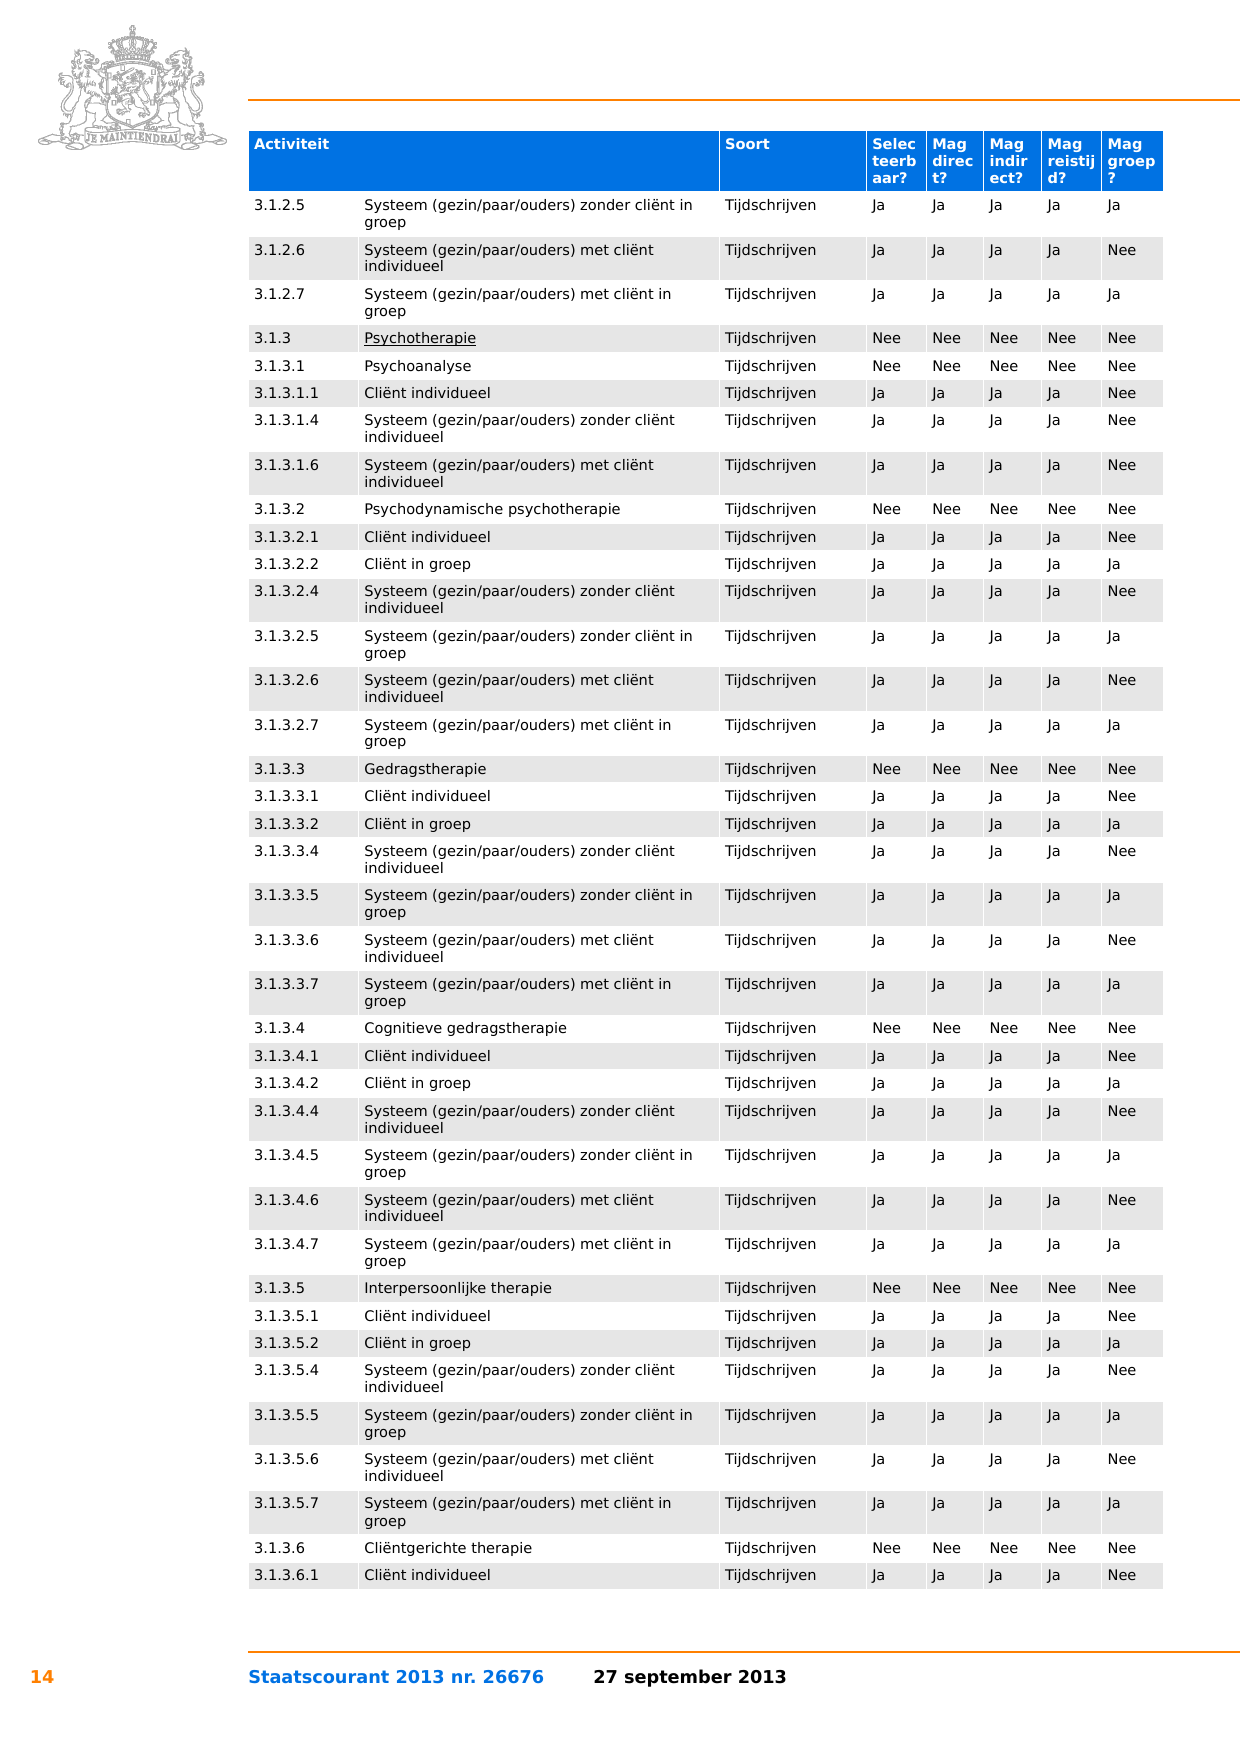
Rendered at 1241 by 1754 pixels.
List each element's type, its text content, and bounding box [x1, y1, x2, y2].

table_cell Cliënt in groep [359, 1071, 719, 1097]
table_cell Systeem (gezin/paar/ouders) zonder cliënt in groep [359, 1402, 719, 1445]
table_cell Cliënt individueel [359, 380, 719, 407]
table_cell Ja [867, 1491, 926, 1534]
table_cell Ja [1042, 883, 1101, 926]
table_cell Ja [1042, 1098, 1101, 1141]
table_cell Ja [1042, 551, 1101, 577]
table_cell Tijdschrijven [720, 1330, 866, 1357]
table_cell Ja [984, 408, 1041, 451]
table_cell Systeem (gezin/paar/ouders) met cliënt individueel [359, 927, 719, 970]
table_cell Systeem (gezin/paar/ouders) zonder cliënt individueel [359, 1358, 719, 1401]
table_cell 3.1.2.5 [249, 192, 358, 236]
table_cell Tijdschrijven [720, 1446, 866, 1490]
table_cell Ja [867, 623, 926, 666]
table_cell Nee [1102, 1043, 1163, 1069]
table_cell Tijdschrijven [720, 883, 866, 926]
table_cell Systeem (gezin/paar/ouders) met cliënt in groep [359, 712, 719, 755]
table_cell Tijdschrijven [720, 496, 866, 523]
table_cell Cliënt individueel [359, 524, 719, 550]
table_cell Ja [984, 784, 1041, 810]
table_cell Nee [867, 1016, 926, 1042]
table_cell Psychotherapie [359, 325, 719, 352]
table_cell Systeem (gezin/paar/ouders) zonder cliënt individueel [359, 838, 719, 882]
table_cell Ja [867, 811, 926, 837]
table_cell Ja [867, 1446, 926, 1490]
table_cell 3.1.3.5.1 [249, 1303, 358, 1329]
table_cell Nee [1102, 838, 1163, 882]
table_cell Ja [867, 579, 926, 622]
table_cell Nee [1102, 1275, 1163, 1302]
table_cell 3.1.3.6.1 [249, 1563, 358, 1589]
table_cell Nee [1102, 1358, 1163, 1401]
table_cell Ja [867, 1187, 926, 1230]
table_cell Nee [984, 1275, 1041, 1302]
table_cell Ja [927, 883, 983, 926]
table_cell Ja [1042, 524, 1101, 550]
table_cell Ja [867, 524, 926, 550]
table_cell Tijdschrijven [720, 712, 866, 755]
table_cell Ja [984, 1330, 1041, 1357]
table_cell Ja [984, 927, 1041, 970]
table_cell Tijdschrijven [720, 551, 866, 577]
table_cell Nee [984, 1016, 1041, 1042]
table_cell Ja [1042, 1358, 1101, 1401]
table_cell Ja [927, 1187, 983, 1230]
table_cell 3.1.3.3.5 [249, 883, 358, 926]
table_cell 3.1.3.5.7 [249, 1491, 358, 1534]
table_cell Tijdschrijven [720, 1535, 866, 1561]
table_cell 3.1.3.4.1 [249, 1043, 358, 1069]
table_cell Nee [927, 353, 983, 379]
table_cell Ja [1042, 811, 1101, 837]
table_cell Gedragstherapie [359, 756, 719, 782]
table_cell Tijdschrijven [720, 838, 866, 882]
table_cell Tijdschrijven [720, 623, 866, 666]
table_cell Nee [984, 1535, 1041, 1561]
table_cell Cliënt individueel [359, 1043, 719, 1069]
table_cell Tijdschrijven [720, 1187, 866, 1230]
table_cell Nee [867, 756, 926, 782]
table_cell Ja [927, 1358, 983, 1401]
table_cell Nee [927, 1535, 983, 1561]
table_header Activiteit [249, 131, 719, 191]
table_cell 3.1.3.4.2 [249, 1071, 358, 1097]
table_cell Tijdschrijven [720, 192, 866, 236]
table_cell Cliënt individueel [359, 784, 719, 810]
table_cell Nee [1102, 1187, 1163, 1230]
table_cell 3.1.3.1.1 [249, 380, 358, 407]
table_cell 3.1.3 [249, 325, 358, 352]
table_header Mag reistijd? [1042, 131, 1101, 191]
table_cell 3.1.2.6 [249, 237, 358, 280]
table_header Mag indirect? [984, 131, 1041, 191]
table_cell Tijdschrijven [720, 667, 866, 711]
table_cell Ja [1042, 784, 1101, 810]
table_cell Nee [1042, 1535, 1101, 1561]
table_cell Ja [927, 712, 983, 755]
table_cell Ja [867, 1043, 926, 1069]
table_cell 3.1.3.2.6 [249, 667, 358, 711]
table_cell Nee [1042, 1016, 1101, 1042]
table_cell Ja [1102, 623, 1163, 666]
table_cell Systeem (gezin/paar/ouders) met cliënt in groep [359, 1491, 719, 1534]
table_cell 3.1.2.7 [249, 281, 358, 324]
table_cell 3.1.3.1.4 [249, 408, 358, 451]
table_cell Nee [1102, 784, 1163, 810]
table_cell 3.1.3.5.4 [249, 1358, 358, 1401]
table_cell Ja [1042, 192, 1101, 236]
table_cell Ja [927, 1303, 983, 1329]
table_cell Ja [867, 408, 926, 451]
table_cell Nee [927, 756, 983, 782]
table_cell Nee [984, 756, 1041, 782]
table_cell Tijdschrijven [720, 1491, 866, 1534]
table_cell Ja [867, 1098, 926, 1141]
table_cell Cliënt in groep [359, 551, 719, 577]
table_cell Ja [867, 452, 926, 495]
table_cell Ja [927, 1098, 983, 1141]
table_cell Ja [927, 927, 983, 970]
table_cell Nee [1102, 1098, 1163, 1141]
table_cell 3.1.3.1 [249, 353, 358, 379]
table_cell Ja [1102, 281, 1163, 324]
table_cell Tijdschrijven [720, 811, 866, 837]
table_cell Nee [1042, 353, 1101, 379]
table_cell Nee [867, 1275, 926, 1302]
table_cell Ja [1102, 1402, 1163, 1445]
table_cell Nee [1102, 237, 1163, 280]
table_cell Nee [984, 325, 1041, 352]
table_cell 3.1.3.2.4 [249, 579, 358, 622]
table_cell Nee [927, 496, 983, 523]
table_cell Ja [984, 551, 1041, 577]
table_cell Ja [867, 667, 926, 711]
table_cell Ja [984, 623, 1041, 666]
table_cell Nee [927, 325, 983, 352]
table_cell Psychodynamische psychotherapie [359, 496, 719, 523]
table_cell Ja [984, 452, 1041, 495]
table_cell Ja [867, 281, 926, 324]
table_cell Ja [1042, 1142, 1101, 1186]
table_cell Systeem (gezin/paar/ouders) zonder cliënt in groep [359, 623, 719, 666]
table_cell Ja [1042, 1330, 1101, 1357]
table_cell Ja [984, 192, 1041, 236]
table_cell Ja [1102, 1491, 1163, 1534]
table_cell Ja [927, 1446, 983, 1490]
table_cell Ja [1042, 1446, 1101, 1490]
table_cell Systeem (gezin/paar/ouders) met cliënt in groep [359, 1231, 719, 1274]
table_cell 3.1.3.4.4 [249, 1098, 358, 1141]
table_cell Ja [1042, 1563, 1101, 1589]
table_cell 3.1.3.4.7 [249, 1231, 358, 1274]
table_cell 3.1.3.4.5 [249, 1142, 358, 1186]
table_cell Ja [1042, 380, 1101, 407]
table_cell Ja [984, 1142, 1041, 1186]
table_cell Ja [1042, 408, 1101, 451]
table_cell Ja [1102, 1142, 1163, 1186]
table_cell Ja [1042, 281, 1101, 324]
table_cell Tijdschrijven [720, 756, 866, 782]
table_cell Tijdschrijven [720, 927, 866, 970]
table_cell Ja [867, 927, 926, 970]
table_cell Tijdschrijven [720, 408, 866, 451]
table_cell Ja [984, 237, 1041, 280]
table_header Mag groep? [1102, 131, 1163, 191]
table_cell Ja [1042, 1491, 1101, 1534]
table_cell Ja [984, 1402, 1041, 1445]
table_cell Ja [1102, 971, 1163, 1015]
table_cell Ja [984, 811, 1041, 837]
table_cell Ja [984, 1491, 1041, 1534]
table_cell Tijdschrijven [720, 524, 866, 550]
table_cell Ja [984, 1231, 1041, 1274]
table_cell Systeem (gezin/paar/ouders) zonder cliënt individueel [359, 408, 719, 451]
table_cell 3.1.3.1.6 [249, 452, 358, 495]
table_cell Ja [1102, 811, 1163, 837]
table_cell Ja [984, 1187, 1041, 1230]
table_cell 3.1.3.3.6 [249, 927, 358, 970]
table_cell Tijdschrijven [720, 1043, 866, 1069]
table_cell Systeem (gezin/paar/ouders) met cliënt in groep [359, 281, 719, 324]
table_cell Tijdschrijven [720, 1231, 866, 1274]
table_cell Nee [867, 353, 926, 379]
table_cell Nee [1102, 353, 1163, 379]
table_cell 3.1.3.5.2 [249, 1330, 358, 1357]
table_cell Tijdschrijven [720, 1142, 866, 1186]
table_cell Ja [984, 579, 1041, 622]
table_cell Ja [1102, 712, 1163, 755]
table_cell Ja [984, 281, 1041, 324]
table_cell Ja [927, 1043, 983, 1069]
table_cell Ja [927, 237, 983, 280]
table_cell Nee [1042, 756, 1101, 782]
table_cell Ja [1102, 192, 1163, 236]
table_cell Nee [1102, 524, 1163, 550]
table_cell Ja [867, 1402, 926, 1445]
table_cell Ja [927, 1071, 983, 1097]
table_cell Nee [927, 1275, 983, 1302]
table_cell Ja [1042, 579, 1101, 622]
table_cell Cliënt individueel [359, 1303, 719, 1329]
table_cell Nee [867, 496, 926, 523]
table_cell Nee [1102, 325, 1163, 352]
table_cell Ja [927, 281, 983, 324]
table_header Selecteerbaar? [867, 131, 926, 191]
table_cell Systeem (gezin/paar/ouders) met cliënt individueel [359, 667, 719, 711]
table_cell Tijdschrijven [720, 1071, 866, 1097]
table_cell Tijdschrijven [720, 325, 866, 352]
table_cell Tijdschrijven [720, 971, 866, 1015]
table_cell Systeem (gezin/paar/ouders) met cliënt individueel [359, 237, 719, 280]
table_cell Ja [927, 192, 983, 236]
table_cell Ja [1042, 667, 1101, 711]
table_cell Ja [867, 784, 926, 810]
table_cell Ja [1042, 838, 1101, 882]
table_cell Nee [1102, 1563, 1163, 1589]
table_cell Psychoanalyse [359, 353, 719, 379]
table_cell Cliëntgerichte therapie [359, 1535, 719, 1561]
table_cell 3.1.3.2.7 [249, 712, 358, 755]
table_cell Systeem (gezin/paar/ouders) met cliënt individueel [359, 452, 719, 495]
table_cell Ja [984, 667, 1041, 711]
table_cell Nee [1102, 1535, 1163, 1561]
table_cell Ja [867, 838, 926, 882]
table_cell Ja [867, 380, 926, 407]
table_cell Cliënt in groep [359, 1330, 719, 1357]
table_header Soort [720, 131, 866, 191]
table_cell Ja [867, 1358, 926, 1401]
table_cell Tijdschrijven [720, 1303, 866, 1329]
table_cell Tijdschrijven [720, 1016, 866, 1042]
table_cell Systeem (gezin/paar/ouders) zonder cliënt in groep [359, 883, 719, 926]
table_cell 3.1.3.4 [249, 1016, 358, 1042]
table_cell Tijdschrijven [720, 784, 866, 810]
table_cell Ja [1042, 1231, 1101, 1274]
table_cell Nee [1042, 496, 1101, 523]
table_cell Ja [927, 623, 983, 666]
table_cell Ja [984, 1446, 1041, 1490]
table_cell Ja [984, 1303, 1041, 1329]
table_cell Ja [927, 1563, 983, 1589]
table_cell Nee [1102, 496, 1163, 523]
table_cell Tijdschrijven [720, 1358, 866, 1401]
table_cell Tijdschrijven [720, 237, 866, 280]
table_cell Ja [927, 838, 983, 882]
table_cell Nee [1102, 756, 1163, 782]
table_cell Ja [927, 1142, 983, 1186]
table_cell Ja [867, 1231, 926, 1274]
table_cell 3.1.3.2 [249, 496, 358, 523]
table_cell Ja [984, 1563, 1041, 1589]
table_cell Tijdschrijven [720, 380, 866, 407]
table_cell Ja [927, 784, 983, 810]
table_cell 3.1.3.5.5 [249, 1402, 358, 1445]
table_cell Ja [927, 524, 983, 550]
table_cell 3.1.3.3.2 [249, 811, 358, 837]
table_cell Systeem (gezin/paar/ouders) zonder cliënt in groep [359, 1142, 719, 1186]
table_cell Ja [927, 579, 983, 622]
table_cell Ja [984, 524, 1041, 550]
table_cell Ja [1042, 1402, 1101, 1445]
table_cell Tijdschrijven [720, 1098, 866, 1141]
table_header Mag direct? [927, 131, 983, 191]
table_cell Ja [867, 1071, 926, 1097]
table_cell Ja [927, 1402, 983, 1445]
table_cell Nee [1102, 579, 1163, 622]
table_cell Nee [927, 1016, 983, 1042]
table_cell Ja [984, 971, 1041, 1015]
table_cell Ja [1042, 971, 1101, 1015]
table_cell Ja [1042, 1043, 1101, 1069]
table_cell Ja [867, 883, 926, 926]
table_cell Systeem (gezin/paar/ouders) met cliënt in groep [359, 971, 719, 1015]
table_cell Nee [1102, 1016, 1163, 1042]
table_cell Nee [984, 496, 1041, 523]
table_cell Tijdschrijven [720, 452, 866, 495]
table_cell Ja [1042, 1187, 1101, 1230]
table_cell Ja [984, 712, 1041, 755]
table_cell Ja [1042, 712, 1101, 755]
table_cell Nee [1102, 1446, 1163, 1490]
table_cell Ja [1102, 1071, 1163, 1097]
table_cell Ja [927, 1491, 983, 1534]
picture [38, 25, 227, 150]
table_cell Ja [984, 883, 1041, 926]
table_cell Nee [1042, 1275, 1101, 1302]
table_cell Ja [927, 551, 983, 577]
table_cell 3.1.3.5.6 [249, 1446, 358, 1490]
table_cell 3.1.3.3.4 [249, 838, 358, 882]
table_cell 3.1.3.2.5 [249, 623, 358, 666]
table_cell Ja [984, 1043, 1041, 1069]
table_cell Ja [1042, 1303, 1101, 1329]
table_cell Systeem (gezin/paar/ouders) zonder cliënt in groep [359, 192, 719, 236]
table_cell Nee [984, 353, 1041, 379]
table_cell Tijdschrijven [720, 579, 866, 622]
table_cell 3.1.3.6 [249, 1535, 358, 1561]
table_cell Ja [1042, 452, 1101, 495]
table_cell Ja [927, 380, 983, 407]
table_cell 3.1.3.2.1 [249, 524, 358, 550]
table_cell Ja [984, 838, 1041, 882]
table_cell Ja [927, 452, 983, 495]
table_cell Ja [1042, 1071, 1101, 1097]
table_cell 3.1.3.4.6 [249, 1187, 358, 1230]
table_cell Ja [927, 811, 983, 837]
table_cell Ja [867, 1563, 926, 1589]
table_cell 3.1.3.5 [249, 1275, 358, 1302]
table_cell Ja [927, 667, 983, 711]
table_cell Systeem (gezin/paar/ouders) met cliënt individueel [359, 1446, 719, 1490]
table_cell Ja [1042, 623, 1101, 666]
table_cell Systeem (gezin/paar/ouders) met cliënt individueel [359, 1187, 719, 1230]
table_cell Ja [867, 1330, 926, 1357]
table_cell Ja [867, 192, 926, 236]
table_cell Nee [867, 325, 926, 352]
table_cell Systeem (gezin/paar/ouders) zonder cliënt individueel [359, 1098, 719, 1141]
table_cell Tijdschrijven [720, 353, 866, 379]
table_cell Nee [1102, 1303, 1163, 1329]
table_cell Ja [1102, 551, 1163, 577]
table_cell Cognitieve gedragstherapie [359, 1016, 719, 1042]
table_cell 3.1.3.3 [249, 756, 358, 782]
table_cell Tijdschrijven [720, 1402, 866, 1445]
table_cell Nee [1102, 927, 1163, 970]
table_cell Nee [1102, 408, 1163, 451]
table_cell Ja [1102, 1330, 1163, 1357]
table_cell Tijdschrijven [720, 1563, 866, 1589]
table_cell Ja [1042, 927, 1101, 970]
table_cell Ja [1102, 1231, 1163, 1274]
table_cell Nee [1102, 667, 1163, 711]
table_cell Ja [927, 1330, 983, 1357]
table_cell Nee [1102, 380, 1163, 407]
table_cell Ja [984, 1071, 1041, 1097]
table_cell Ja [867, 551, 926, 577]
table_cell Cliënt in groep [359, 811, 719, 837]
table_cell Ja [984, 380, 1041, 407]
table_cell Ja [984, 1358, 1041, 1401]
table_cell Ja [1102, 883, 1163, 926]
table_cell Ja [927, 1231, 983, 1274]
table_cell Ja [927, 971, 983, 1015]
table_cell Interpersoonlijke therapie [359, 1275, 719, 1302]
table_cell Ja [1042, 237, 1101, 280]
table_cell 3.1.3.2.2 [249, 551, 358, 577]
table_cell Ja [867, 1303, 926, 1329]
table_cell 3.1.3.3.1 [249, 784, 358, 810]
table_cell Ja [867, 1142, 926, 1186]
table_cell Tijdschrijven [720, 281, 866, 324]
table_cell Ja [867, 237, 926, 280]
table_cell Nee [1102, 452, 1163, 495]
table_cell Systeem (gezin/paar/ouders) zonder cliënt individueel [359, 579, 719, 622]
table_cell Ja [867, 712, 926, 755]
table_cell Ja [867, 971, 926, 1015]
table_cell Cliënt individueel [359, 1563, 719, 1589]
table_cell Nee [867, 1535, 926, 1561]
table_cell Ja [927, 408, 983, 451]
table_cell Ja [984, 1098, 1041, 1141]
table_cell Nee [1042, 325, 1101, 352]
table_cell 3.1.3.3.7 [249, 971, 358, 1015]
table_cell Tijdschrijven [720, 1275, 866, 1302]
